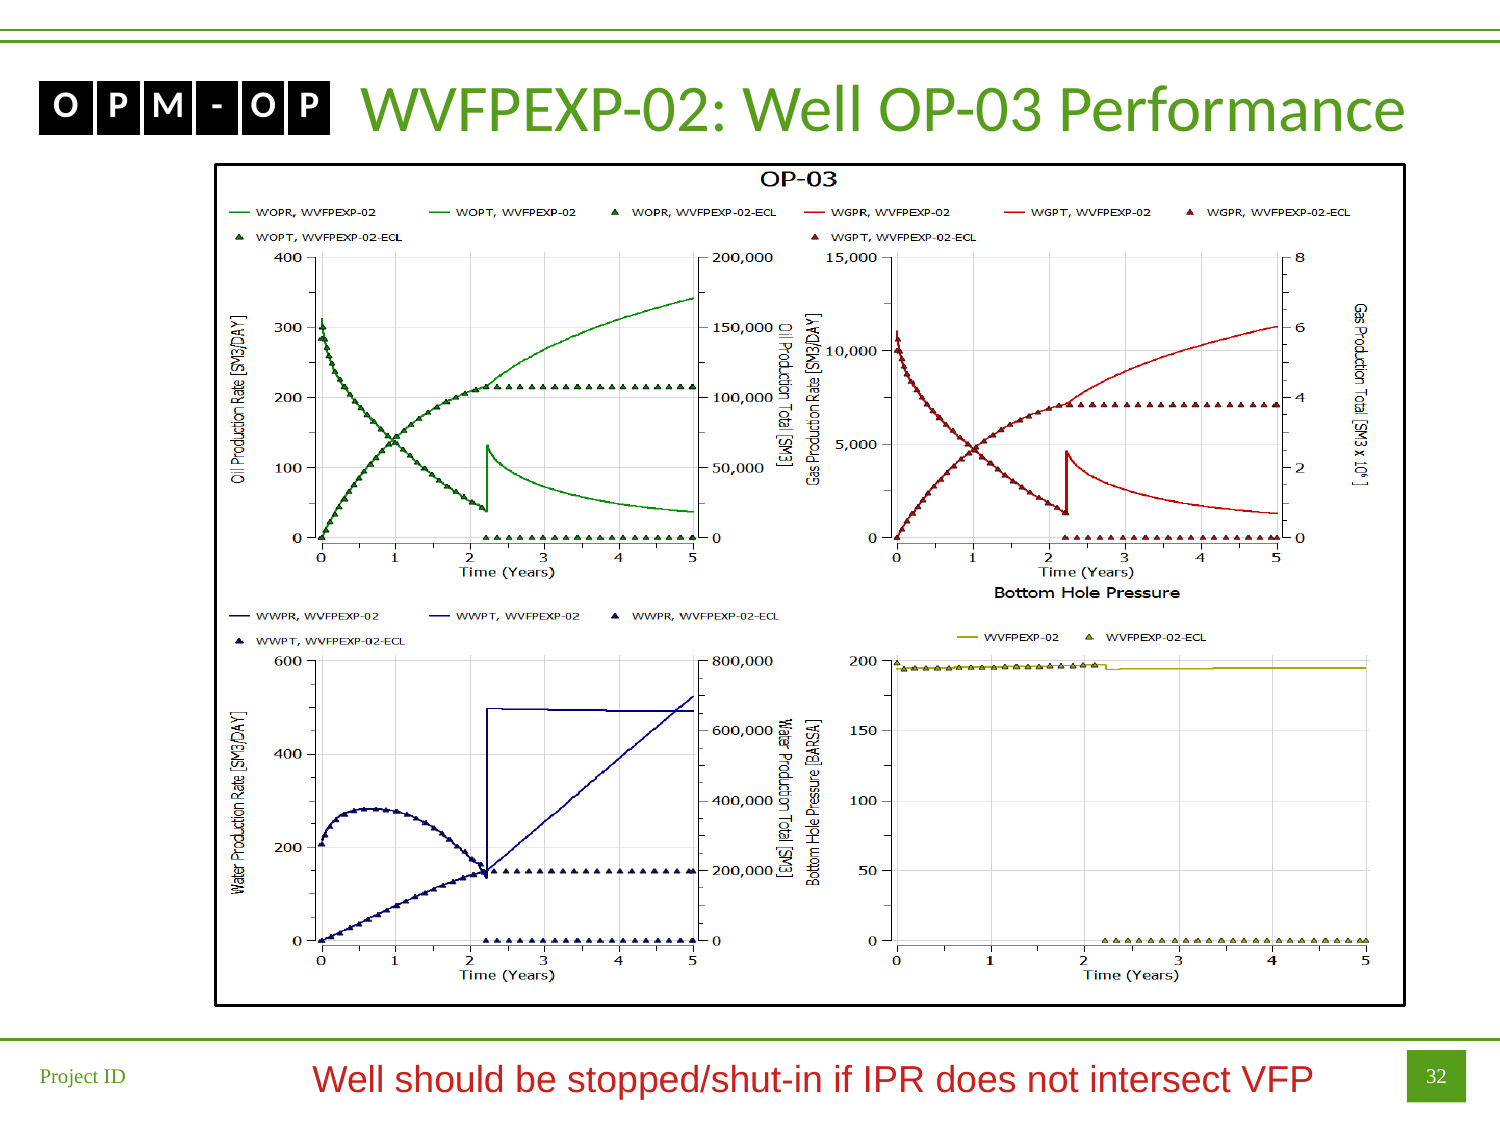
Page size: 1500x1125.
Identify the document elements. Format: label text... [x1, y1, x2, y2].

picture [217, 165, 1403, 1004]
text_box Well should be stopped/shut-in if IPR does not intersect VFP [267, 1051, 1359, 1109]
title WVFPEXP-02: Well OP-03 Performance [360, 77, 1425, 153]
